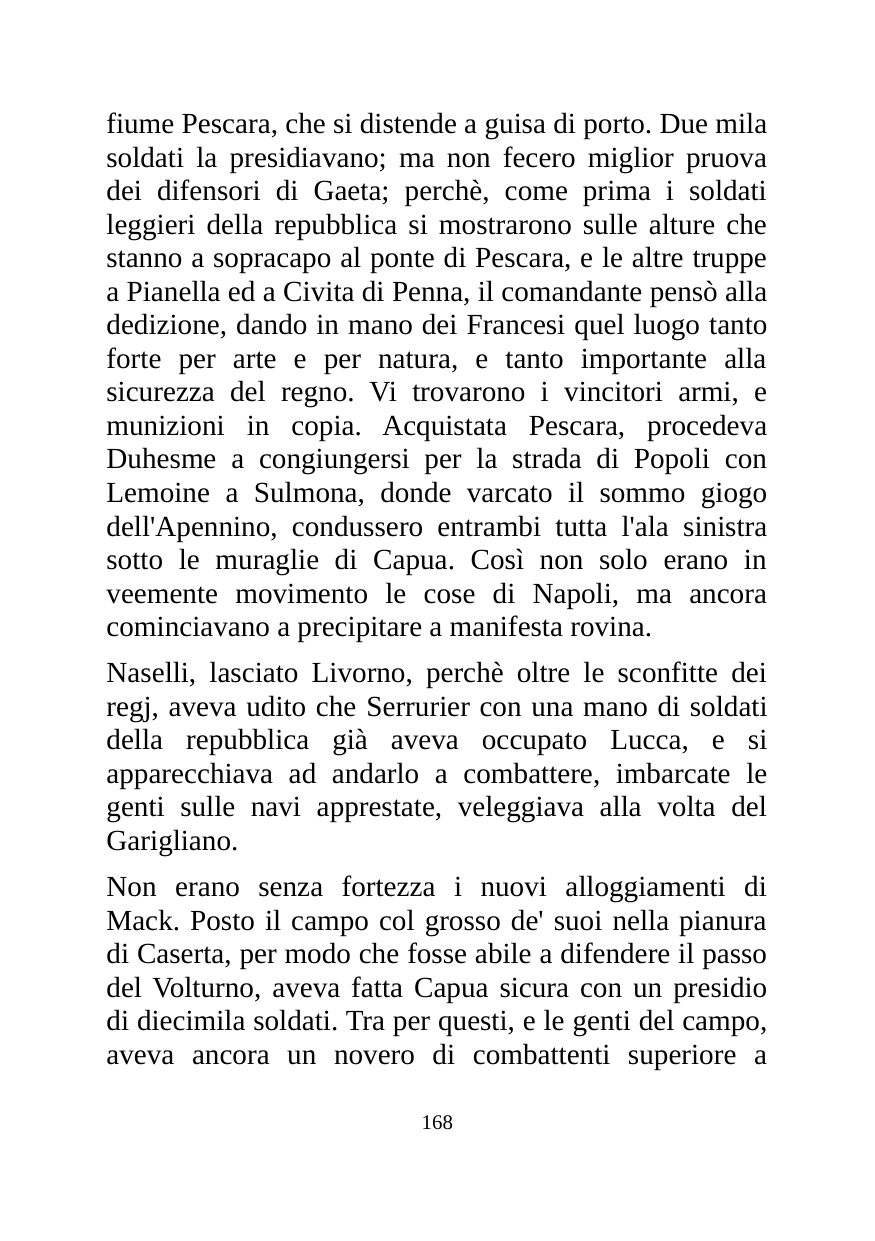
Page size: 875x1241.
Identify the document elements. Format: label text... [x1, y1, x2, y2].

text fiume Pescara, che si distende a guisa di porto. Due mila soldati la presidiavano; ma non fecero miglior pruova dei difensori di Gaeta; perchè, come prima i soldati leggieri della repubblica si mostrarono sulle alture che stanno a sopracapo al ponte di Pescara, e le altre truppe a Pianella ed a Civita di Penna, il comandante pensò alla dedizione, dando in mano dei Francesi quel luogo tanto forte per arte e per natura, e tanto importante alla sicurezza del regno. Vi trovarono i vincitori armi, e munizioni in copia. Acquistata Pescara, procedeva Duhesme a congiungersi per la strada di Popoli con Lemoine a Sulmona, donde varcato il sommo giogo dell'Apennino, condussero entrambi tutta l'ala sinistra sotto le muraglie di Capua. Così non solo erano in veemente movimento le cose di Napoli, ma ancora cominciavano a precipitare a manifesta rovina. [106, 106, 768, 643]
text Naselli, lasciato Livorno, perchè oltre le sconfitte dei regj, aveva udito che Serrurier con una mano di soldati della repubblica già aveva occupato Lucca, e si apparecchiava ad andarlo a combattere, imbarcate le genti sulle navi apprestate, veleggiava alla volta del Garigliano. [106, 655, 768, 857]
text Non erano senza fortezza i nuovi alloggiamenti di Mack. Posto il campo col grosso de' suoi nella pianura di Caserta, per modo che fosse abile a difendere il passo del Volturno, aveva fatta Capua sicura con un presidio di diecimila soldati. Tra per questi, e le genti del campo, aveva ancora un novero di combattenti superiore a [106, 869, 768, 1070]
